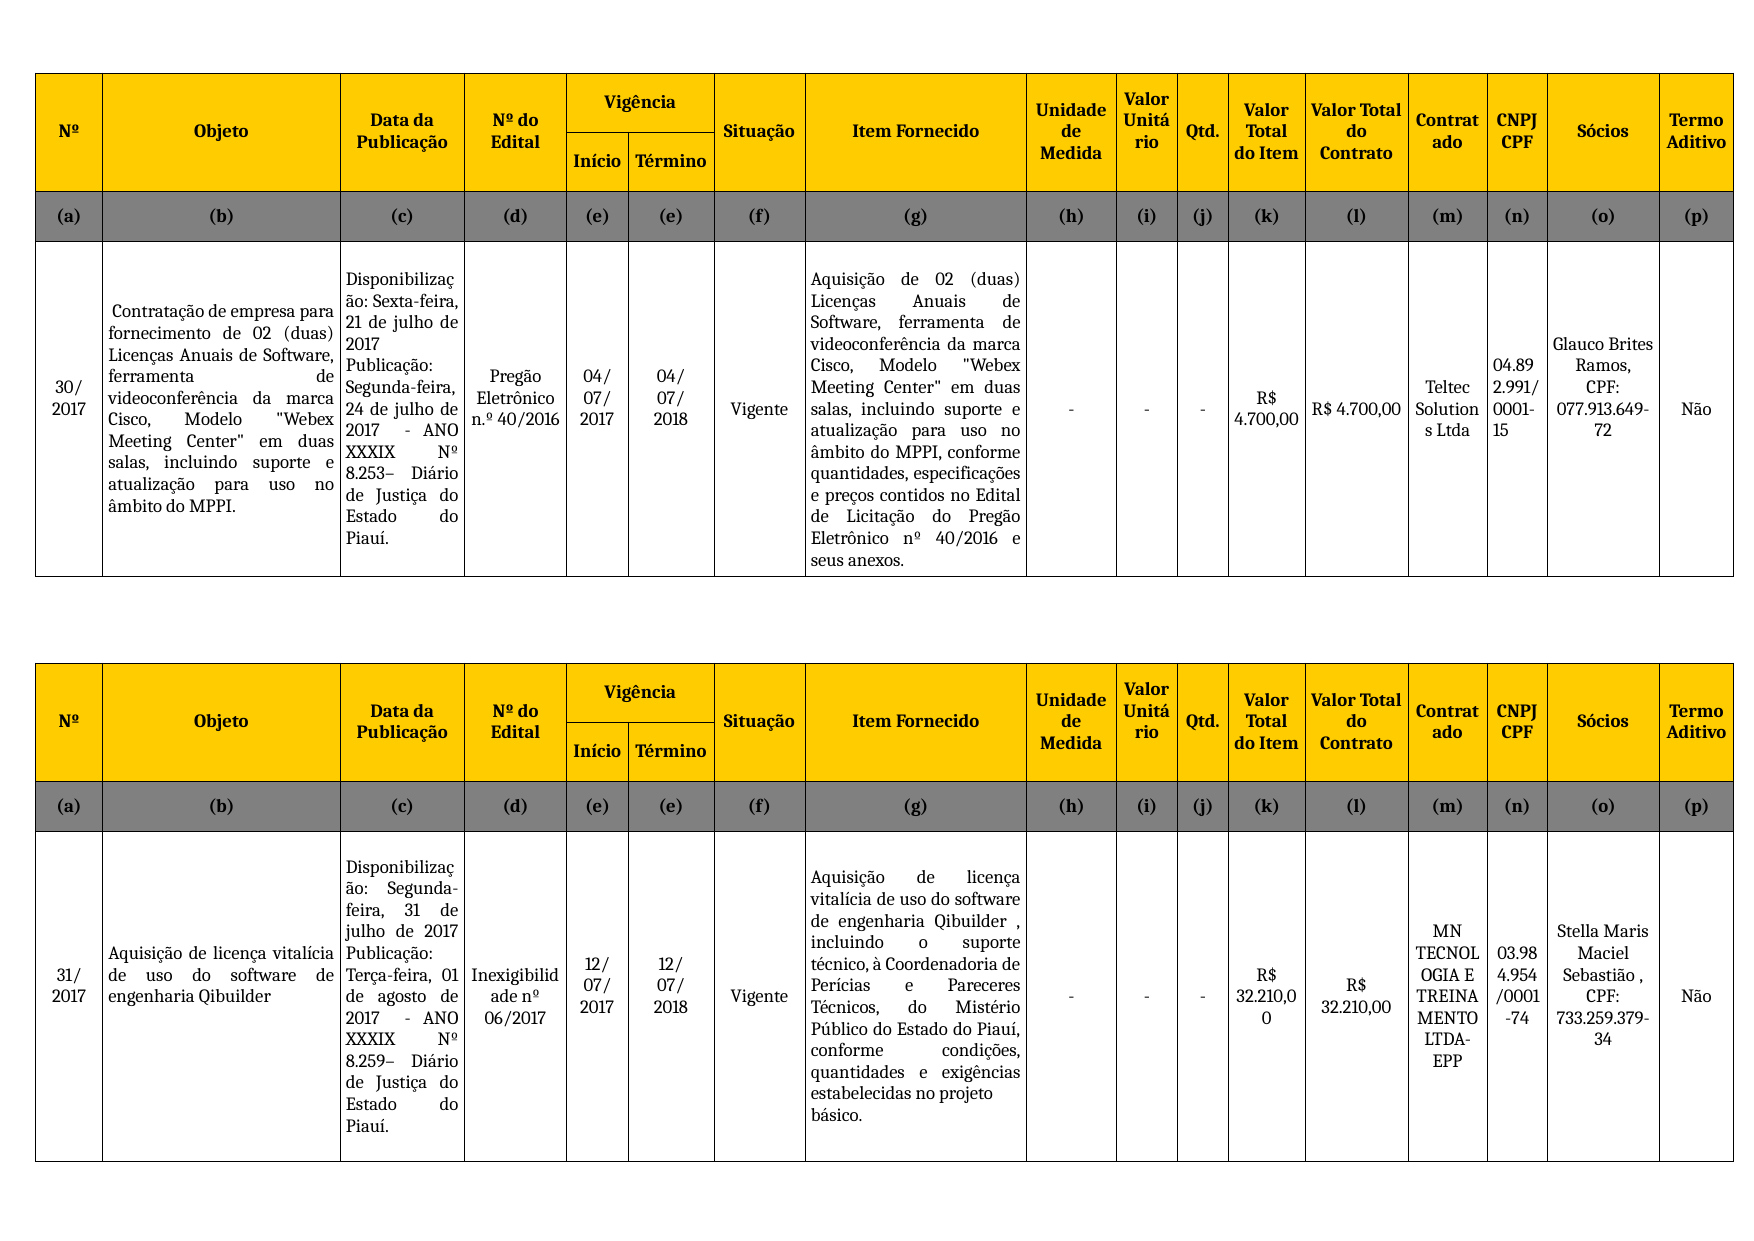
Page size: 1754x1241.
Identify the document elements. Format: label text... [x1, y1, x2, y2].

table_cell 30/ 2017 [36, 242, 102, 576]
table_cell - [1027, 242, 1116, 576]
table_cell 12/ 07/ 2017 [567, 832, 628, 1161]
table_cell Término [629, 133, 714, 191]
table_cell 03.984.954/0001-74 [1488, 832, 1547, 1161]
table_cell (b) [103, 192, 340, 241]
table_header Contratado [1409, 74, 1487, 191]
table_cell Aquisição de licença vitalícia de uso do software de engenharia Qibuilder [103, 832, 340, 1161]
table_cell (e) [567, 782, 628, 831]
table_cell (h) [1027, 192, 1116, 241]
table_cell (k) [1229, 192, 1305, 241]
table_cell - [1178, 832, 1228, 1161]
table_cell (j) [1178, 192, 1228, 241]
table_cell (e) [629, 192, 714, 241]
table_header Sócios [1548, 664, 1659, 781]
table_cell Vigente [715, 242, 805, 576]
table_cell Inexigibilidade nº 06/2017 [465, 832, 566, 1161]
table_cell MN TECNOLOGIA E TREINAMENTO LTDA- EPP [1409, 832, 1487, 1161]
table_cell (f) [715, 782, 805, 831]
table_header Item Fornecido [806, 74, 1026, 191]
table_cell Stella Maris Maciel Sebastião , CPF: 733.259.379-34 [1548, 832, 1659, 1161]
table_cell (m) [1409, 782, 1487, 831]
table_header Item Fornecido [806, 664, 1026, 781]
table_cell Aquisição de 02 (duas) Licenças Anuais de Software, ferramenta de videoconferência da marca Cisco, Modelo "Webex Meeting Center" em duas salas, incluindo suporte e atualização para uso no âmbito do MPPI, conforme quantidades, especificações e preços contidos no Edital de Licitação do Pregão Eletrônico nº 40/2016 e seus anexos. [806, 242, 1026, 576]
table_header Nº do Edital [465, 664, 566, 781]
table_cell (n) [1488, 192, 1547, 241]
table_cell (h) [1027, 782, 1116, 831]
table_header Data da Publicação [341, 664, 464, 781]
table_header Unidade de Medida [1027, 74, 1116, 191]
table_cell - [1178, 242, 1228, 576]
table_cell 04.892.991/0001-15 [1488, 242, 1547, 576]
table_cell (c) [341, 782, 464, 831]
table_header Valor Total do Contrato [1306, 664, 1408, 781]
table_cell Vigente [715, 832, 805, 1161]
table_cell 31/ 2017 [36, 832, 102, 1161]
table_cell Não [1660, 242, 1733, 576]
table_cell (a) [36, 782, 102, 831]
table_header Valor Total do Item [1229, 664, 1305, 781]
table_cell (i) [1117, 192, 1177, 241]
table_cell Teltec Solutions Ltda [1409, 242, 1487, 576]
table_cell (d) [465, 192, 566, 241]
table_cell R$ 32.210,00 [1229, 832, 1305, 1161]
table_cell Glauco Brites Ramos, CPF: 077.913.649-72 [1548, 242, 1659, 576]
table_cell R$ 4.700,00 [1229, 242, 1305, 576]
table_header Nº [36, 74, 102, 191]
table_header Valor Total do Item [1229, 74, 1305, 191]
table_cell (i) [1117, 782, 1177, 831]
table_header Nº do Edital [465, 74, 566, 191]
table_header Objeto [103, 664, 340, 781]
table_header Valor Unitário [1117, 664, 1177, 781]
table_cell (k) [1229, 782, 1305, 831]
table_cell Término [629, 723, 714, 781]
table_cell - [1117, 242, 1177, 576]
table_cell Início [567, 133, 628, 191]
table_header Situação [715, 74, 805, 191]
table_header CNPJ CPF [1488, 664, 1547, 781]
table_header Termo Aditivo [1660, 74, 1733, 191]
table_cell 12/ 07/ 2018 [629, 832, 714, 1161]
table_cell (a) [36, 192, 102, 241]
table_cell (f) [715, 192, 805, 241]
table_cell Disponibilização: Sexta-feira, 21 de julho de 2017 Publicação: Segunda-feira, 24 de julho de 2017 - ANO XXXIX Nº 8.253– Diário de Justiça do Estado do Piauí. [341, 242, 464, 576]
table_cell (g) [806, 192, 1026, 241]
table_cell Pregão Eletrônico n.º 40/2016 [465, 242, 566, 576]
table_cell (b) [103, 782, 340, 831]
table_cell (o) [1548, 192, 1659, 241]
table_header Termo Aditivo [1660, 664, 1733, 781]
table_header Vigência [567, 74, 714, 132]
table_cell Disponibilização: Segunda-feira, 31 de julho de 2017 Publicação: Terça-feira, 01 de agosto de 2017 - ANO XXXIX Nº 8.259– Diário de Justiça do Estado do Piauí. [341, 832, 464, 1161]
table_cell Início [567, 723, 628, 781]
table_cell R$ 32.210,00 [1306, 832, 1408, 1161]
table_header Qtd. [1178, 664, 1228, 781]
table_header Qtd. [1178, 74, 1228, 191]
table_cell (m) [1409, 192, 1487, 241]
table_cell 04/ 07/ 2018 [629, 242, 714, 576]
table_header Valor Unitário [1117, 74, 1177, 191]
table_cell (n) [1488, 782, 1547, 831]
table_header CNPJ CPF [1488, 74, 1547, 191]
table_header Data da Publicação [341, 74, 464, 191]
table_cell (e) [629, 782, 714, 831]
table_cell (o) [1548, 782, 1659, 831]
table_header Objeto [103, 74, 340, 191]
table_cell - [1117, 832, 1177, 1161]
table_cell (d) [465, 782, 566, 831]
table_header Contratado [1409, 664, 1487, 781]
table_cell Contratação de empresa para fornecimento de 02 (duas) Licenças Anuais de Software, ferramenta de videoconferência da marca Cisco, Modelo "Webex Meeting Center" em duas salas, incluindo suporte e atualização para uso no âmbito do MPPI. [103, 242, 340, 576]
table_header Unidade de Medida [1027, 664, 1116, 781]
table_header Nº [36, 664, 102, 781]
table_cell Aquisição de licença vitalícia de uso do software de engenharia Qibuilder , incluindo o suporte técnico, à Coordenadoria de Perícias e Pareceres Técnicos, do Mistério Público do Estado do Piauí, conforme condições, quantidades e exigências estabelecidas no projeto básico. [806, 832, 1026, 1161]
table_cell Não [1660, 832, 1733, 1161]
table_header Sócios [1548, 74, 1659, 191]
table_cell (l) [1306, 782, 1408, 831]
table_cell (p) [1660, 192, 1733, 241]
table_cell (g) [806, 782, 1026, 831]
table_cell (j) [1178, 782, 1228, 831]
table_header Valor Total do Contrato [1306, 74, 1408, 191]
table_cell - [1027, 832, 1116, 1161]
table_cell (l) [1306, 192, 1408, 241]
table_cell 04/ 07/ 2017 [567, 242, 628, 576]
table_header Situação [715, 664, 805, 781]
table_cell R$ 4.700,00 [1306, 242, 1408, 576]
table_cell (e) [567, 192, 628, 241]
table_cell (p) [1660, 782, 1733, 831]
table_cell (c) [341, 192, 464, 241]
table_header Vigência [567, 664, 714, 722]
